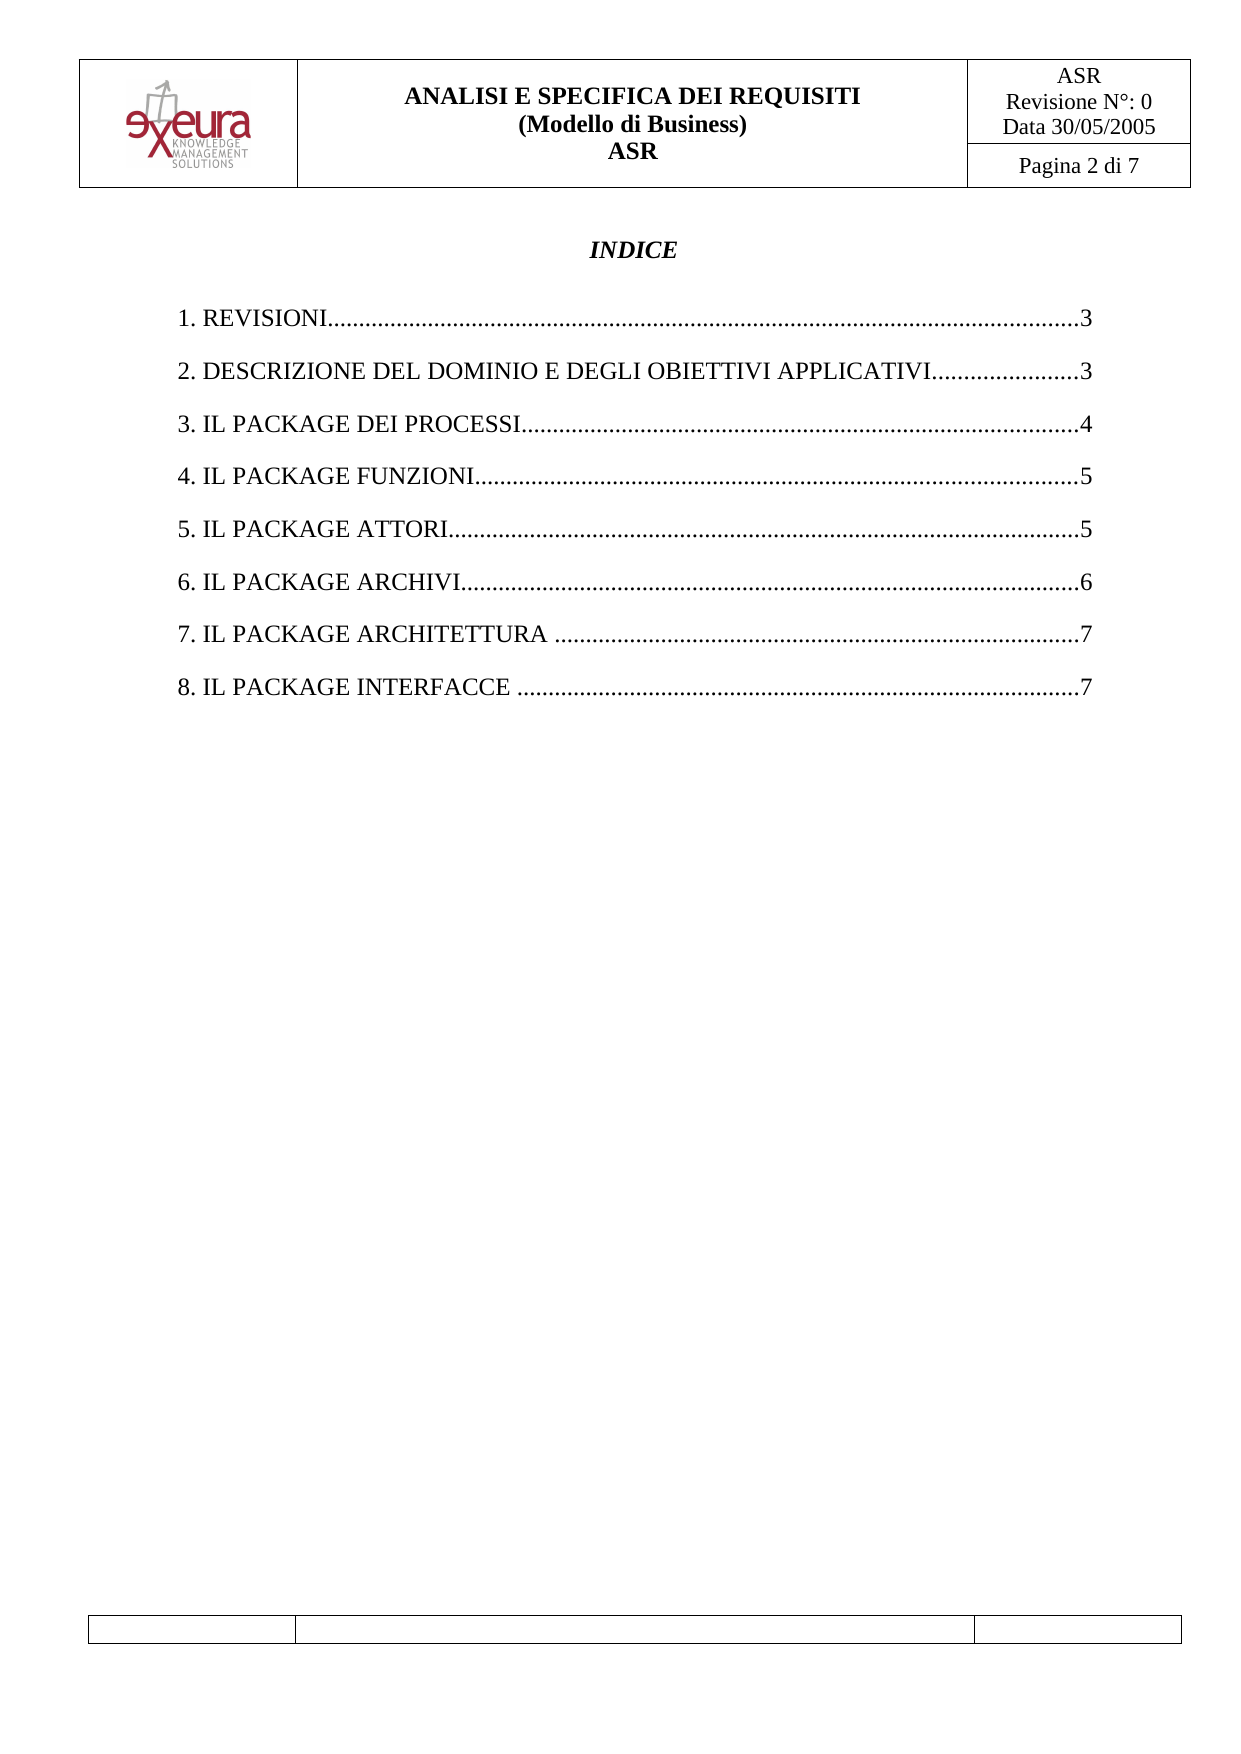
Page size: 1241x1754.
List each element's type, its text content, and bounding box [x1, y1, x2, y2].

text 5. Il package Attori 5 [177, 515, 1092, 543]
text 1. Revisioni 3 [177, 304, 1092, 332]
text 8. Il Package Interfacce 7 [177, 673, 1092, 701]
picture [126, 79, 251, 168]
text 7. Il Package Architettura 7 [177, 621, 1092, 648]
text 2. Descrizione del dominio e degli obiettivi applicativi 3 [177, 357, 1092, 385]
text 6. Il Package Archivi 6 [177, 568, 1092, 596]
text INDICE [177, 236, 1092, 264]
text 3. Il package dei processi 4 [177, 410, 1092, 437]
text 4. Il Package Funzioni 5 [177, 462, 1092, 490]
